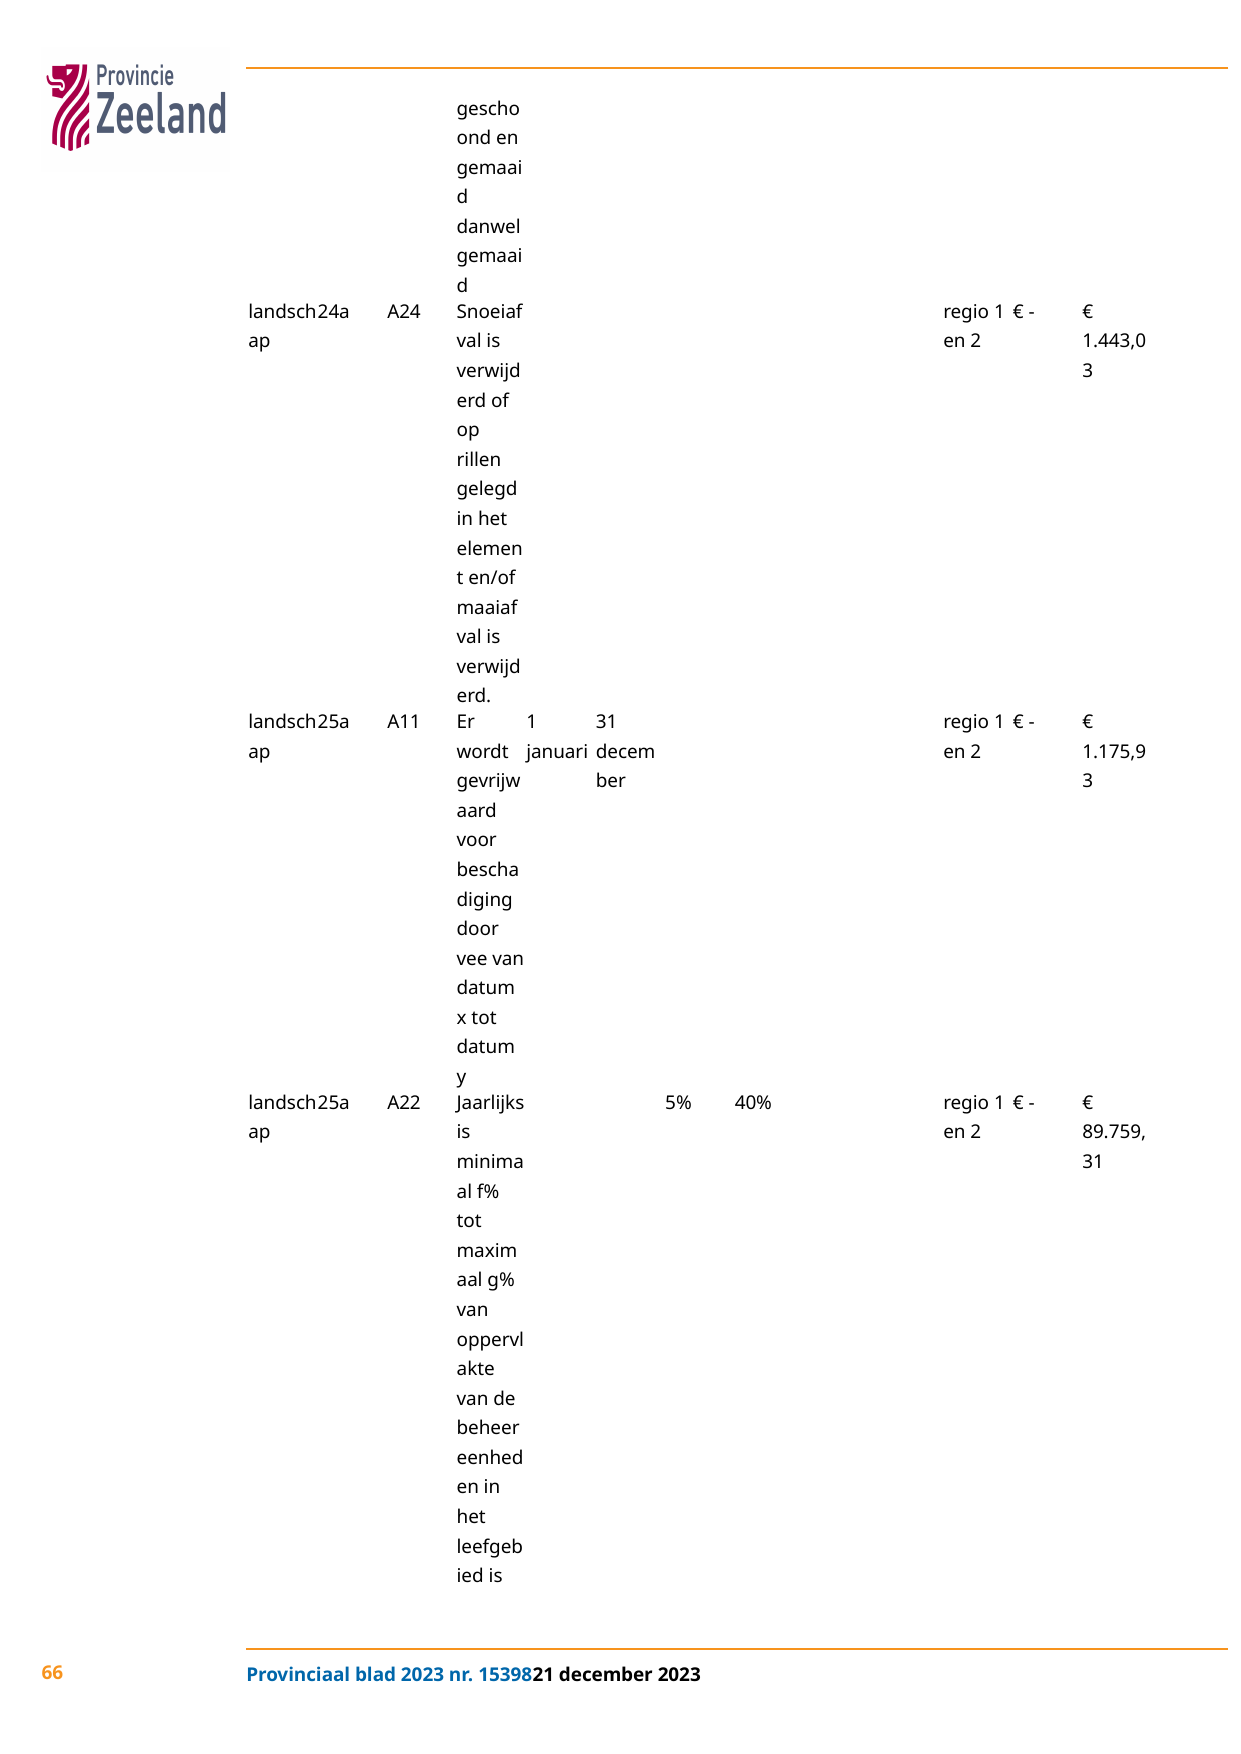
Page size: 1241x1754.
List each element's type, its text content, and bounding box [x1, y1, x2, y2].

table_cell [804, 95, 873, 298]
table_cell € 1.443,03 [1082, 298, 1152, 708]
table_cell landschap [248, 298, 317, 708]
table_cell [804, 1089, 873, 1588]
table_cell 25a [318, 1089, 387, 1588]
table_cell 5% [665, 1089, 734, 1588]
table_cell regio 1 en 2 [943, 298, 1013, 708]
table_cell 1 januari [526, 708, 596, 1089]
table_cell [804, 708, 873, 1089]
table_cell [596, 1089, 665, 1588]
table_cell [526, 298, 596, 708]
table_cell [874, 298, 943, 708]
picture [41, 47, 231, 172]
table_cell [665, 708, 734, 1089]
table_cell A24 [387, 298, 456, 708]
table_cell [596, 95, 665, 298]
table_cell regio 1 en 2 [943, 708, 1013, 1089]
table_cell [874, 1089, 943, 1588]
table_cell [665, 298, 734, 708]
table_cell [526, 95, 596, 298]
table_cell € 1.175,93 [1082, 708, 1152, 1089]
table_cell A22 [387, 1089, 456, 1588]
table_cell Snoeiafval is verwijderd of op rillen gelegd in het element en/of maaiafval is verwijderd. [456, 298, 526, 708]
table_cell Er wordt gevrijwaard voor beschadiging door vee van datum x tot datum y [456, 708, 526, 1089]
table_cell [387, 95, 456, 298]
table_cell € - [1013, 708, 1082, 1089]
table_cell [943, 95, 1013, 298]
table_cell [874, 95, 943, 298]
table_cell 40% [735, 1089, 804, 1588]
table_cell [1013, 95, 1082, 298]
table_cell regio 1 en 2 [943, 1089, 1013, 1588]
table_cell € - [1013, 298, 1082, 708]
table_cell [248, 95, 317, 298]
table_cell [665, 95, 734, 298]
table_cell € - [1013, 1089, 1082, 1588]
table_cell landschap [248, 1089, 317, 1588]
table_cell A11 [387, 708, 456, 1089]
table_cell [804, 298, 873, 708]
table_cell [1082, 95, 1152, 298]
table_cell [318, 95, 387, 298]
table_cell [596, 298, 665, 708]
table_cell [735, 298, 804, 708]
table_cell [735, 95, 804, 298]
table_cell Jaarlijks is minimaal f% tot maximaal g% van oppervlakte van de beheereenheden in het leefgebied is [456, 1089, 526, 1588]
table_cell [874, 708, 943, 1089]
table_cell 31 december [596, 708, 665, 1089]
table_cell € 89.759,31 [1082, 1089, 1152, 1588]
table_cell 25a [318, 708, 387, 1089]
table_cell 24a [318, 298, 387, 708]
table_cell geschoond en gemaaid danwel gemaaid [456, 95, 526, 298]
table_cell [526, 1089, 596, 1588]
table_cell landschap [248, 708, 317, 1089]
table_cell [735, 708, 804, 1089]
